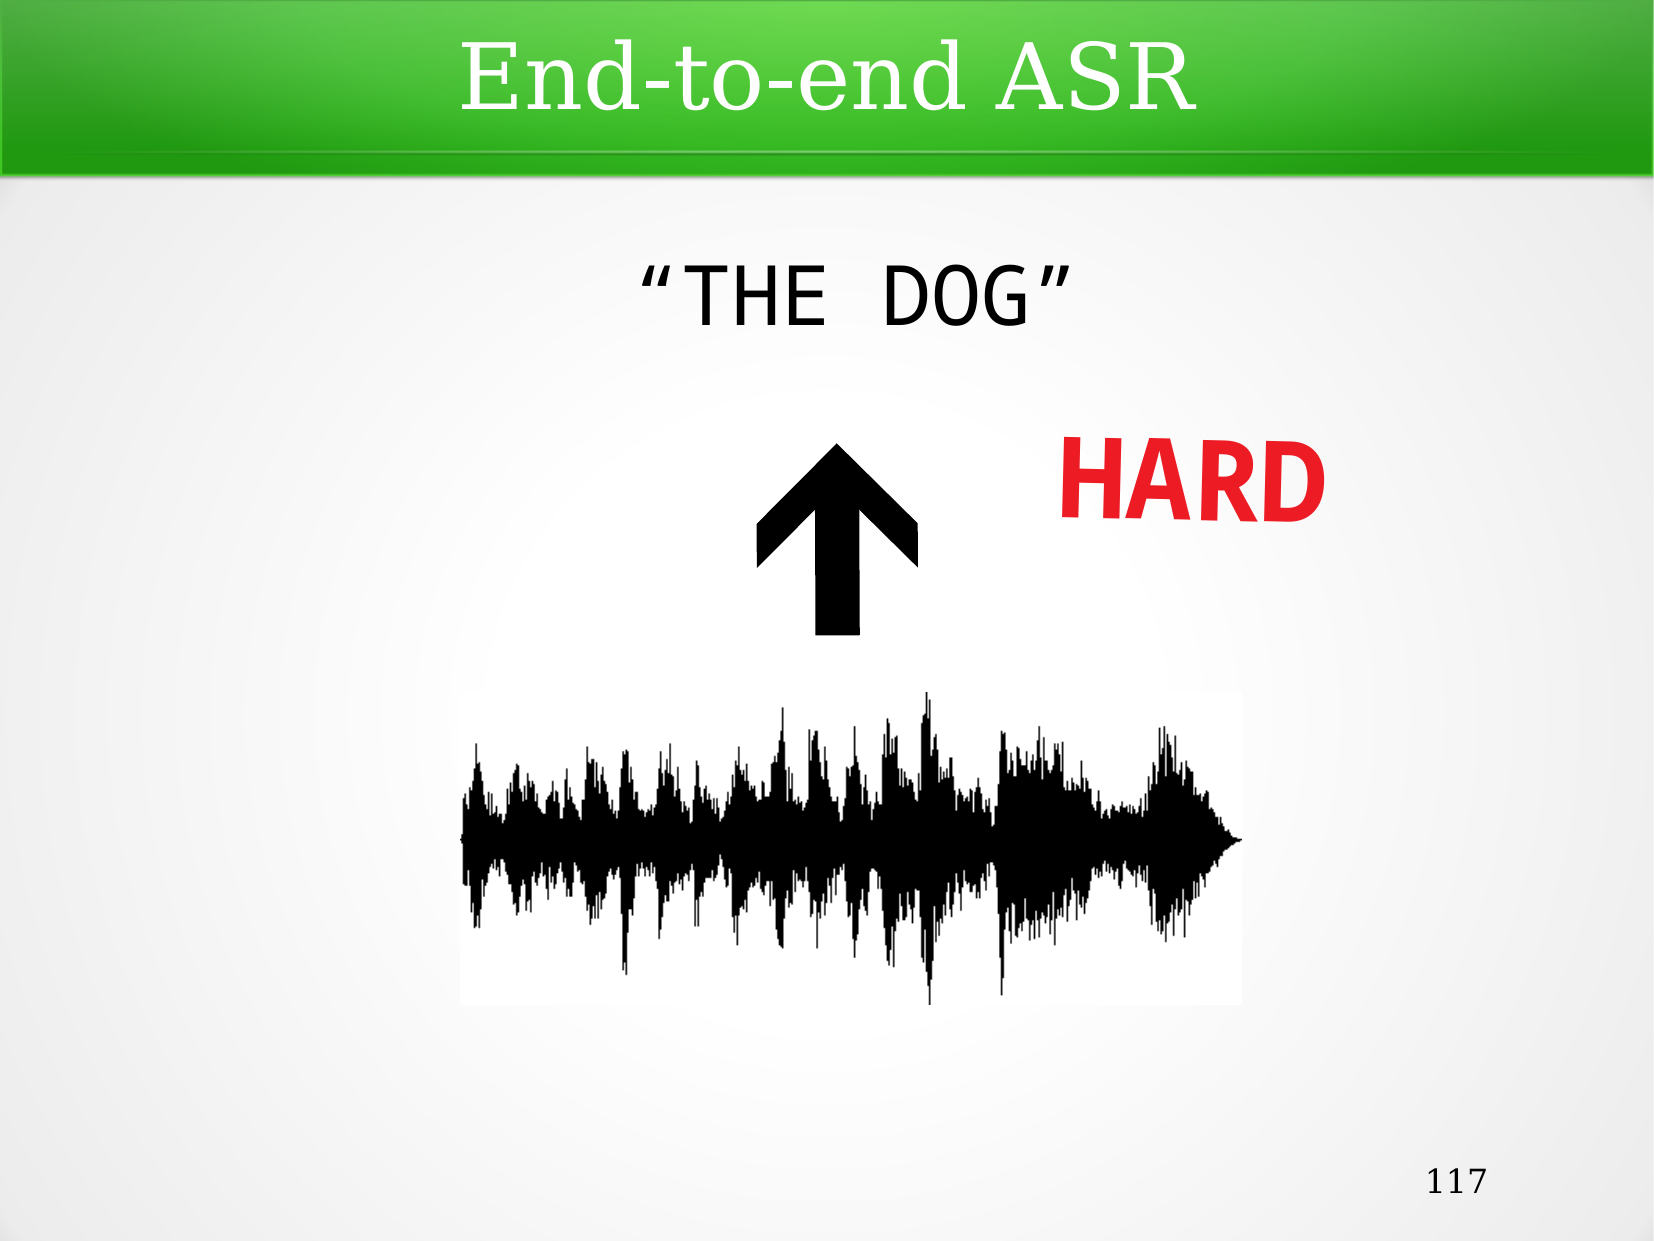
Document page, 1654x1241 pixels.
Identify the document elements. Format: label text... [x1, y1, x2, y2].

title End-to-end ASR [82, 11, 1571, 154]
picture [0, 0, 1654, 1241]
text_box “THE DOG” [616, 229, 1157, 356]
text_box HARD [1038, 389, 1501, 715]
